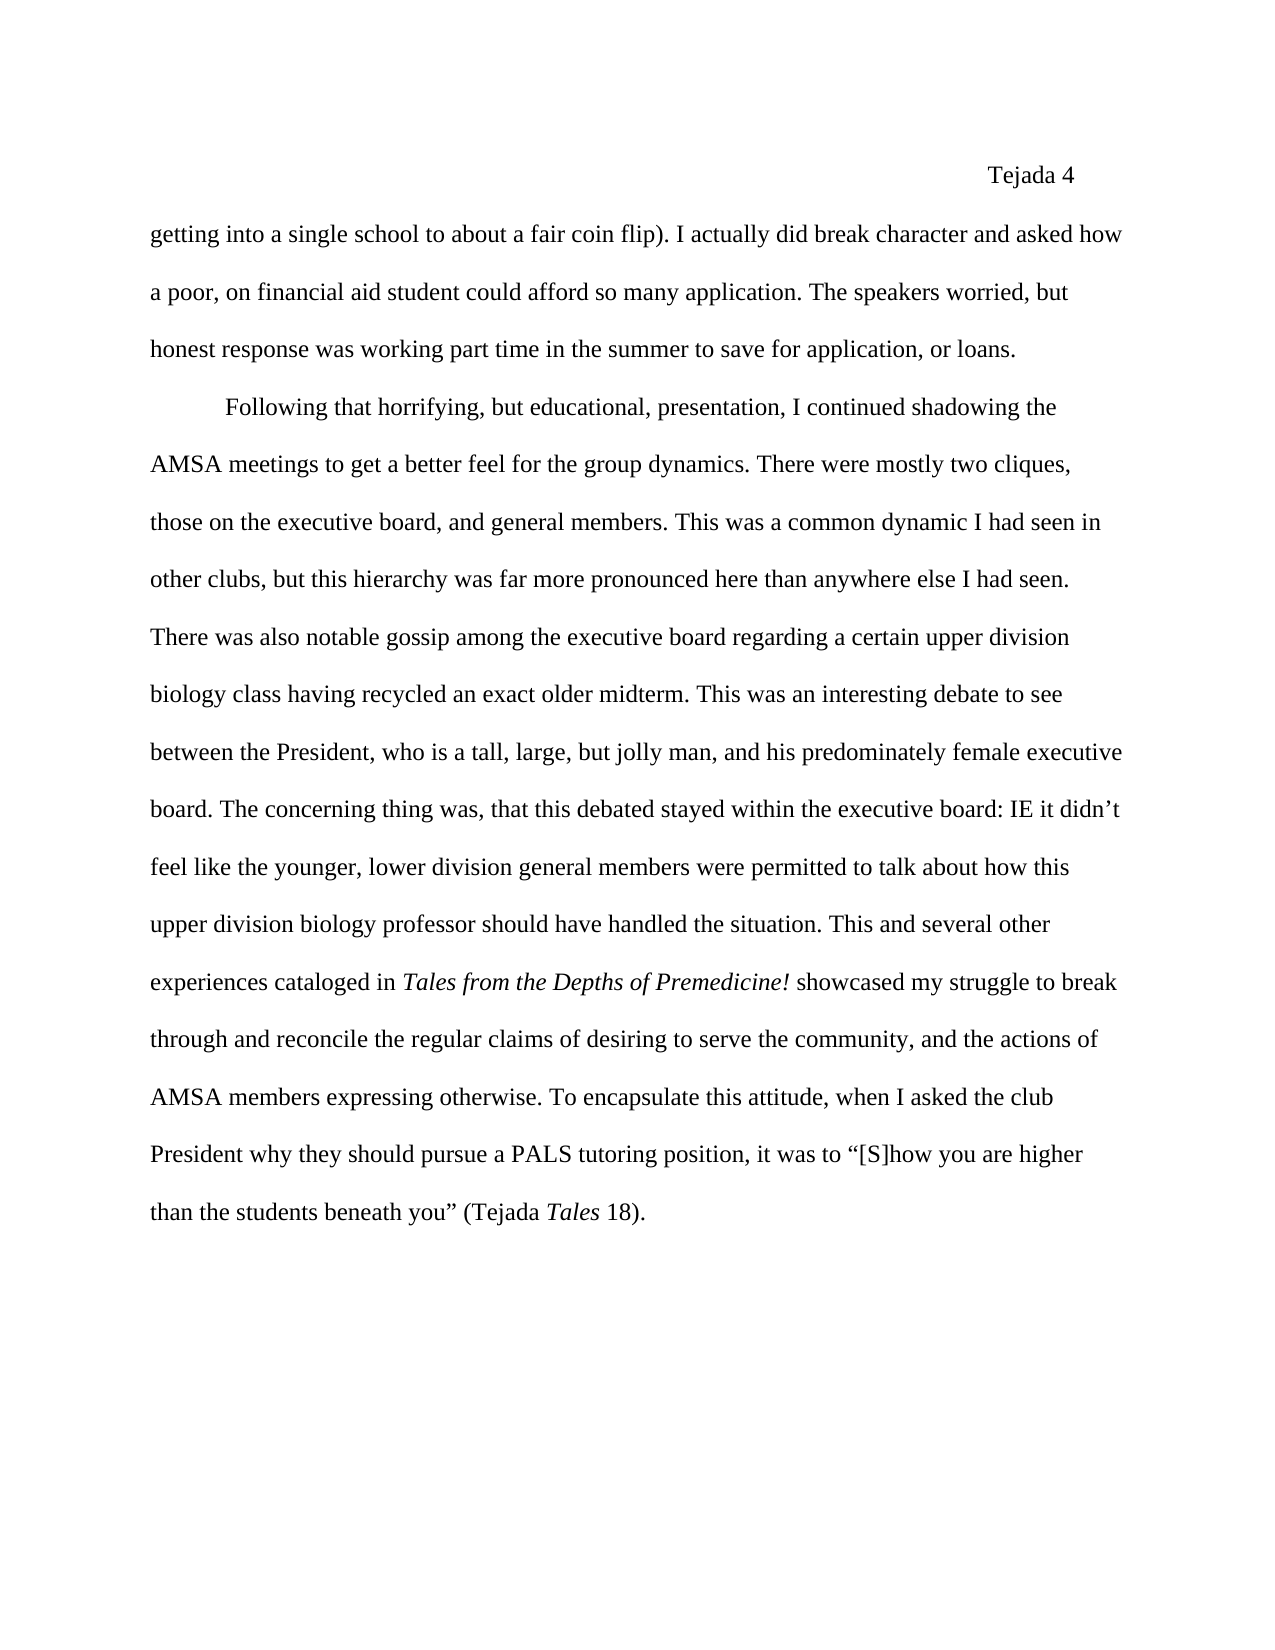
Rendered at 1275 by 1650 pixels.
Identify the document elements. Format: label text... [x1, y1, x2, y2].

text Following that horrifying, but educational, presentation, I continued shadowing the AMSA meetings to get a better feel for the group dynamics. There were mostly two cliques, those on the executive board, and general members. This was a common dynamic I had seen in other clubs, but this hierarchy was far more pronounced here than anywhere else I had seen. There was also notable gossip among the executive board regarding a certain upper division biology class having recycled an exact older midterm. This was an interesting debate to see between the President, who is a tall, large, but jolly man, and his predominately female executive board. The concerning thing was, that this debated stayed within the executive board: IE it didn’t feel like the younger, lower division general members were permitted to talk about how this upper division biology professor should have handled the situation. This and several other experiences cataloged in Tales from the Depths of Premedicine! showcased my struggle to break through and reconcile the regular claims of desiring to serve the community, and the actions of AMSA members expressing otherwise. To encapsulate this attitude, when I asked the club President why they should pursue a PALS tutoring position, it was to “[S]how you are higher than the students beneath you” (Tejada Tales 18). [150, 392, 1125, 1225]
text getting into a single school to about a fair coin flip). I actually did break character and asked how a poor, on financial aid student could afford so many application. The speakers worried, but honest response was working part time in the summer to save for application, or loans. [150, 219, 1125, 363]
